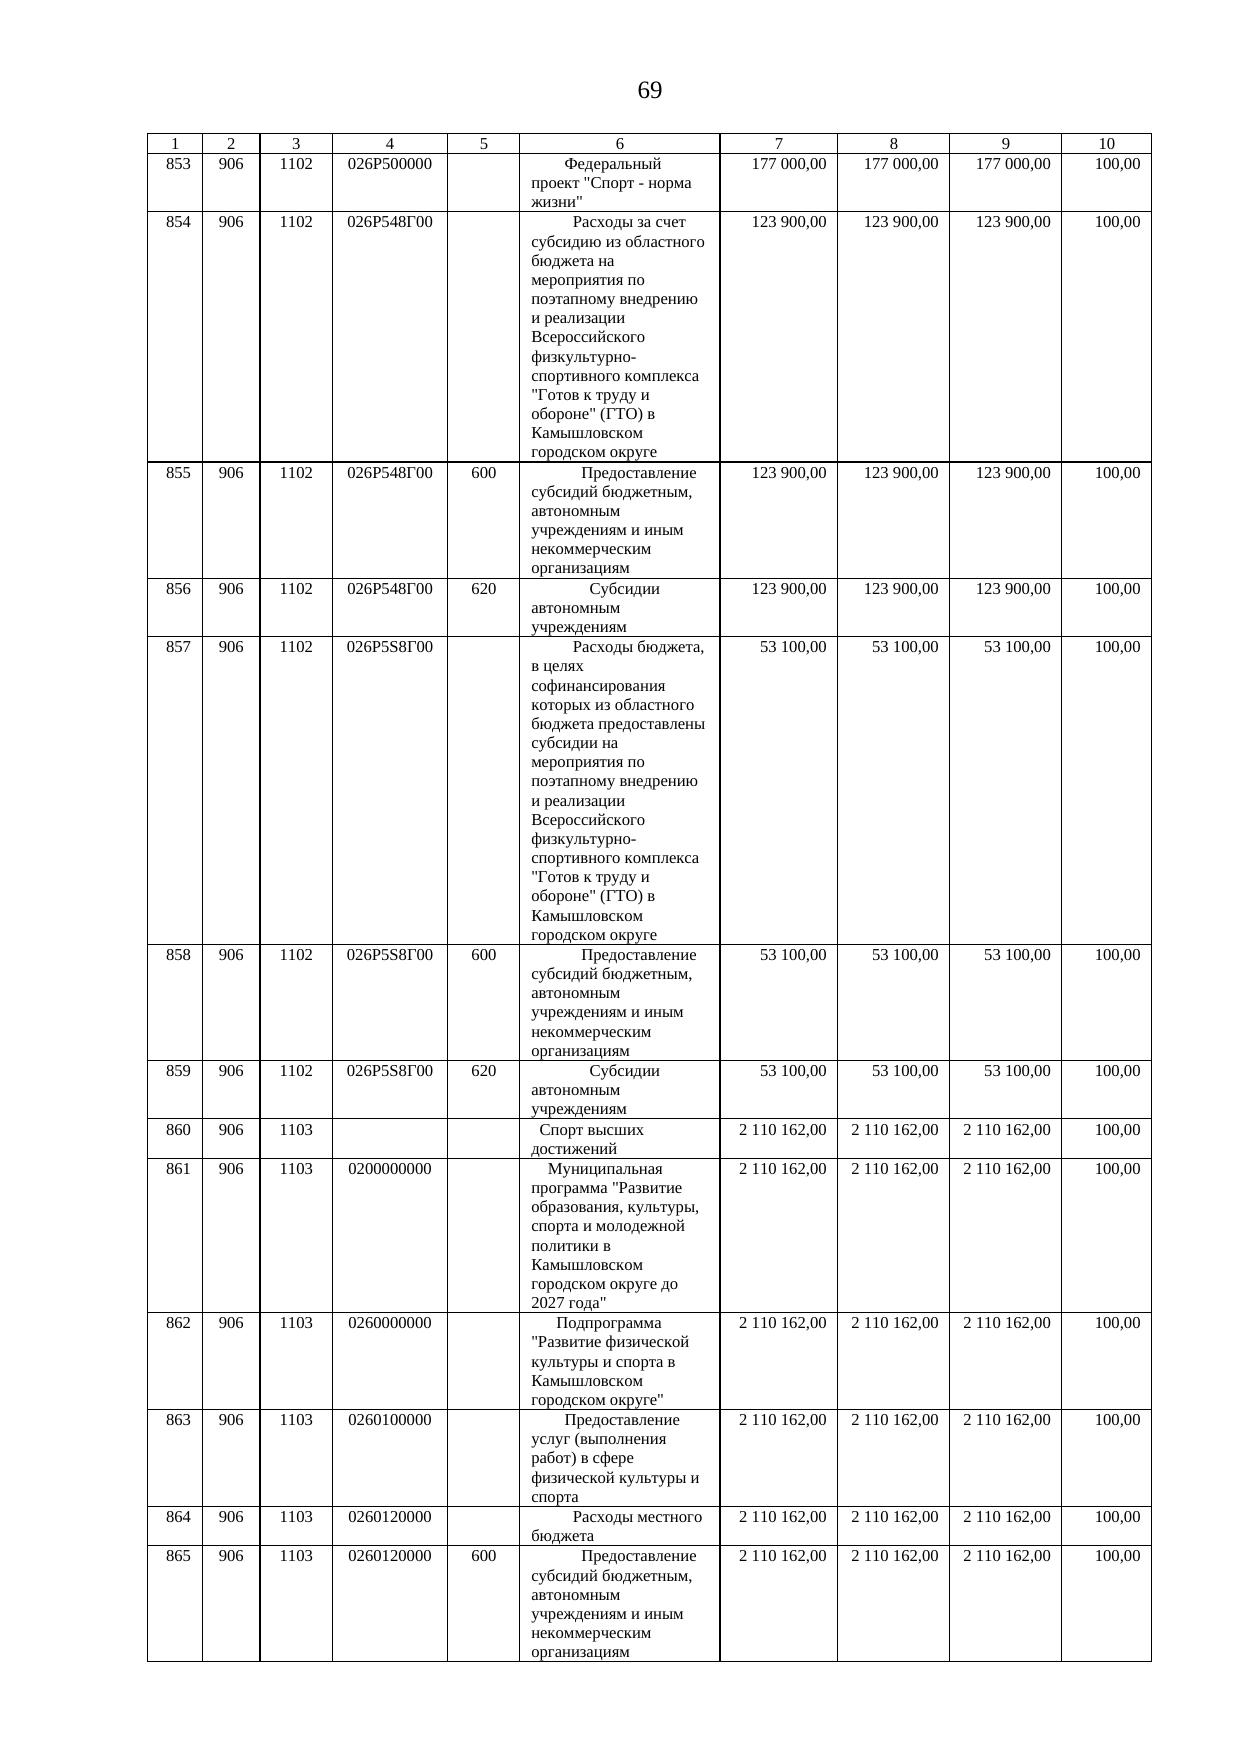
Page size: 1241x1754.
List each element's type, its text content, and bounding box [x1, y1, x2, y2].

table_cell 53 100,00 [950, 1061, 1061, 1118]
table_cell 100,00 [1062, 212, 1151, 461]
table_cell [448, 154, 519, 211]
table_cell 2 110 162,00 [721, 1119, 837, 1158]
table_cell 0260120000 [333, 1507, 447, 1545]
table_header 2 [203, 134, 259, 153]
table_cell 026P5S8Г00 [333, 945, 447, 1060]
table_cell 026P5S8Г00 [333, 1061, 447, 1118]
table_cell 864 [148, 1507, 202, 1545]
table_cell 0200000000 [333, 1159, 447, 1312]
table_cell 906 [203, 1119, 259, 1158]
table_cell 906 [203, 1546, 259, 1661]
table_cell 863 [148, 1410, 202, 1506]
table_cell 177 000,00 [838, 154, 949, 211]
table_cell 2 110 162,00 [950, 1119, 1061, 1158]
table_cell 906 [203, 637, 259, 944]
table_cell 2 110 162,00 [838, 1546, 949, 1661]
table_cell 600 [448, 1546, 519, 1661]
table_cell 600 [448, 463, 519, 577]
table_cell [448, 1507, 519, 1545]
table_cell [448, 1119, 519, 1158]
table_cell 853 [148, 154, 202, 211]
table_cell 1103 [261, 1410, 332, 1506]
table_cell 2 110 162,00 [721, 1159, 837, 1312]
table_cell Расходы за счет субсидию из областного бюджета на мероприятия по поэтапному внедрению и реализации Всероссийского физкультурно-спортивного комплекса "Готов к труду и обороне" (ГТО) в Камышловском городском округе [520, 212, 719, 461]
table_cell 123 900,00 [838, 463, 949, 577]
table_cell 100,00 [1062, 945, 1151, 1060]
table_cell 100,00 [1062, 1159, 1151, 1312]
table_cell 906 [203, 1061, 259, 1118]
table_cell 123 900,00 [721, 579, 837, 636]
table_cell 906 [203, 1313, 259, 1409]
table_cell 123 900,00 [838, 212, 949, 461]
table_header 9 [950, 134, 1061, 153]
table_cell 0260120000 [333, 1546, 447, 1661]
table_cell 906 [203, 579, 259, 636]
table_cell 906 [203, 212, 259, 461]
table_cell 2 110 162,00 [721, 1313, 837, 1409]
table_cell 53 100,00 [721, 637, 837, 944]
table_cell 100,00 [1062, 579, 1151, 636]
table_cell 2 110 162,00 [721, 1410, 837, 1506]
table_cell 861 [148, 1159, 202, 1312]
table_cell 1103 [261, 1313, 332, 1409]
table_cell 906 [203, 463, 259, 577]
table_cell 0260100000 [333, 1410, 447, 1506]
table_cell 2 110 162,00 [950, 1410, 1061, 1506]
table_cell [448, 212, 519, 461]
table_cell 026P548Г00 [333, 212, 447, 461]
table_header 7 [721, 134, 837, 153]
table_cell 2 110 162,00 [721, 1507, 837, 1545]
table_cell 859 [148, 1061, 202, 1118]
table_cell 100,00 [1062, 1410, 1151, 1506]
table_cell 1102 [261, 1061, 332, 1118]
table_cell 855 [148, 463, 202, 577]
table_cell Расходы местного бюджета [520, 1507, 719, 1545]
table_cell Предоставление субсидий бюджетным, автономным учреждениям и иным некоммерческим организациям [520, 463, 719, 577]
table_cell 906 [203, 1410, 259, 1506]
table_cell 026P5S8Г00 [333, 637, 447, 944]
table_cell 906 [203, 154, 259, 211]
table_cell 123 900,00 [838, 579, 949, 636]
table_cell 123 900,00 [721, 212, 837, 461]
table_cell [333, 1119, 447, 1158]
table_cell 1102 [261, 463, 332, 577]
table_cell Федеральный проект "Спорт - норма жизни" [520, 154, 719, 211]
table_cell 100,00 [1062, 154, 1151, 211]
table_cell Расходы бюджета, в целях софинансирования которых из областного бюджета предоставлены субсидии на мероприятия по поэтапному внедрению и реализации Всероссийского физкультурно-спортивного комплекса "Готов к труду и обороне" (ГТО) в Камышловском городском округе [520, 637, 719, 944]
table_cell 123 900,00 [950, 212, 1061, 461]
table_cell 53 100,00 [721, 1061, 837, 1118]
table_header 1 [148, 134, 202, 153]
table_cell 100,00 [1062, 1119, 1151, 1158]
table_cell 1102 [261, 579, 332, 636]
table_cell Предоставление субсидий бюджетным, автономным учреждениям и иным некоммерческим организациям [520, 945, 719, 1060]
table_cell 906 [203, 1507, 259, 1545]
table_cell 1102 [261, 212, 332, 461]
table_cell 177 000,00 [721, 154, 837, 211]
table_cell 100,00 [1062, 637, 1151, 944]
table_cell 100,00 [1062, 1061, 1151, 1118]
table_cell Предоставление субсидий бюджетным, автономным учреждениям и иным некоммерческим организациям [520, 1546, 719, 1661]
table_cell 2 110 162,00 [838, 1159, 949, 1312]
table_cell 1102 [261, 637, 332, 944]
table_cell Спорт высших достижений [520, 1119, 719, 1158]
table_cell Субсидии автономным учреждениям [520, 1061, 719, 1118]
table_cell 0260000000 [333, 1313, 447, 1409]
table_cell 1102 [261, 945, 332, 1060]
table_cell 026P548Г00 [333, 579, 447, 636]
table_cell 026P548Г00 [333, 463, 447, 577]
table_header 3 [261, 134, 332, 153]
table_cell 53 100,00 [950, 637, 1061, 944]
table_cell 100,00 [1062, 1546, 1151, 1661]
table_cell 858 [148, 945, 202, 1060]
table_cell 1102 [261, 154, 332, 211]
table_cell Подпрограмма "Развитие физической культуры и спорта в Камышловском городском округе" [520, 1313, 719, 1409]
table_cell 854 [148, 212, 202, 461]
table_cell 906 [203, 945, 259, 1060]
table_cell 2 110 162,00 [838, 1313, 949, 1409]
table_cell 53 100,00 [950, 945, 1061, 1060]
table_cell 53 100,00 [721, 945, 837, 1060]
table_cell 1103 [261, 1119, 332, 1158]
table_cell 177 000,00 [950, 154, 1061, 211]
table_cell 857 [148, 637, 202, 944]
table_cell Предоставление услуг (выполнения работ) в сфере физической культуры и спорта [520, 1410, 719, 1506]
table_cell 2 110 162,00 [950, 1159, 1061, 1312]
table_cell 100,00 [1062, 463, 1151, 577]
table_cell 123 900,00 [721, 463, 837, 577]
table_cell 2 110 162,00 [838, 1507, 949, 1545]
table_header 10 [1062, 134, 1151, 153]
table_cell 856 [148, 579, 202, 636]
table_cell 53 100,00 [838, 637, 949, 944]
table_header 5 [448, 134, 519, 153]
table_cell 100,00 [1062, 1507, 1151, 1545]
table_cell 026P500000 [333, 154, 447, 211]
table_cell 620 [448, 1061, 519, 1118]
table_cell 2 110 162,00 [838, 1119, 949, 1158]
table_cell 1103 [261, 1159, 332, 1312]
table_cell 2 110 162,00 [838, 1410, 949, 1506]
table_cell 2 110 162,00 [950, 1507, 1061, 1545]
table_cell 2 110 162,00 [950, 1313, 1061, 1409]
table_cell 862 [148, 1313, 202, 1409]
table_cell 123 900,00 [950, 463, 1061, 577]
table_cell 860 [148, 1119, 202, 1158]
table_cell 2 110 162,00 [950, 1546, 1061, 1661]
table_cell 620 [448, 579, 519, 636]
table_cell Субсидии автономным учреждениям [520, 579, 719, 636]
table_header 4 [333, 134, 447, 153]
table_header 8 [838, 134, 949, 153]
table_cell [448, 1313, 519, 1409]
table_cell [448, 1159, 519, 1312]
table_cell 100,00 [1062, 1313, 1151, 1409]
table_cell 1103 [261, 1546, 332, 1661]
table_cell Муниципальная программа "Развитие образования, культуры, спорта и молодежной политики в Камышловском городском округе до 2027 года" [520, 1159, 719, 1312]
table_cell 600 [448, 945, 519, 1060]
table_cell 865 [148, 1546, 202, 1661]
table_header 6 [520, 134, 719, 153]
table_cell 53 100,00 [838, 945, 949, 1060]
table_cell [448, 637, 519, 944]
table_cell [448, 1410, 519, 1506]
table_cell 906 [203, 1159, 259, 1312]
table_cell 1103 [261, 1507, 332, 1545]
table_cell 2 110 162,00 [721, 1546, 837, 1661]
table_cell 53 100,00 [838, 1061, 949, 1118]
table_cell 123 900,00 [950, 579, 1061, 636]
